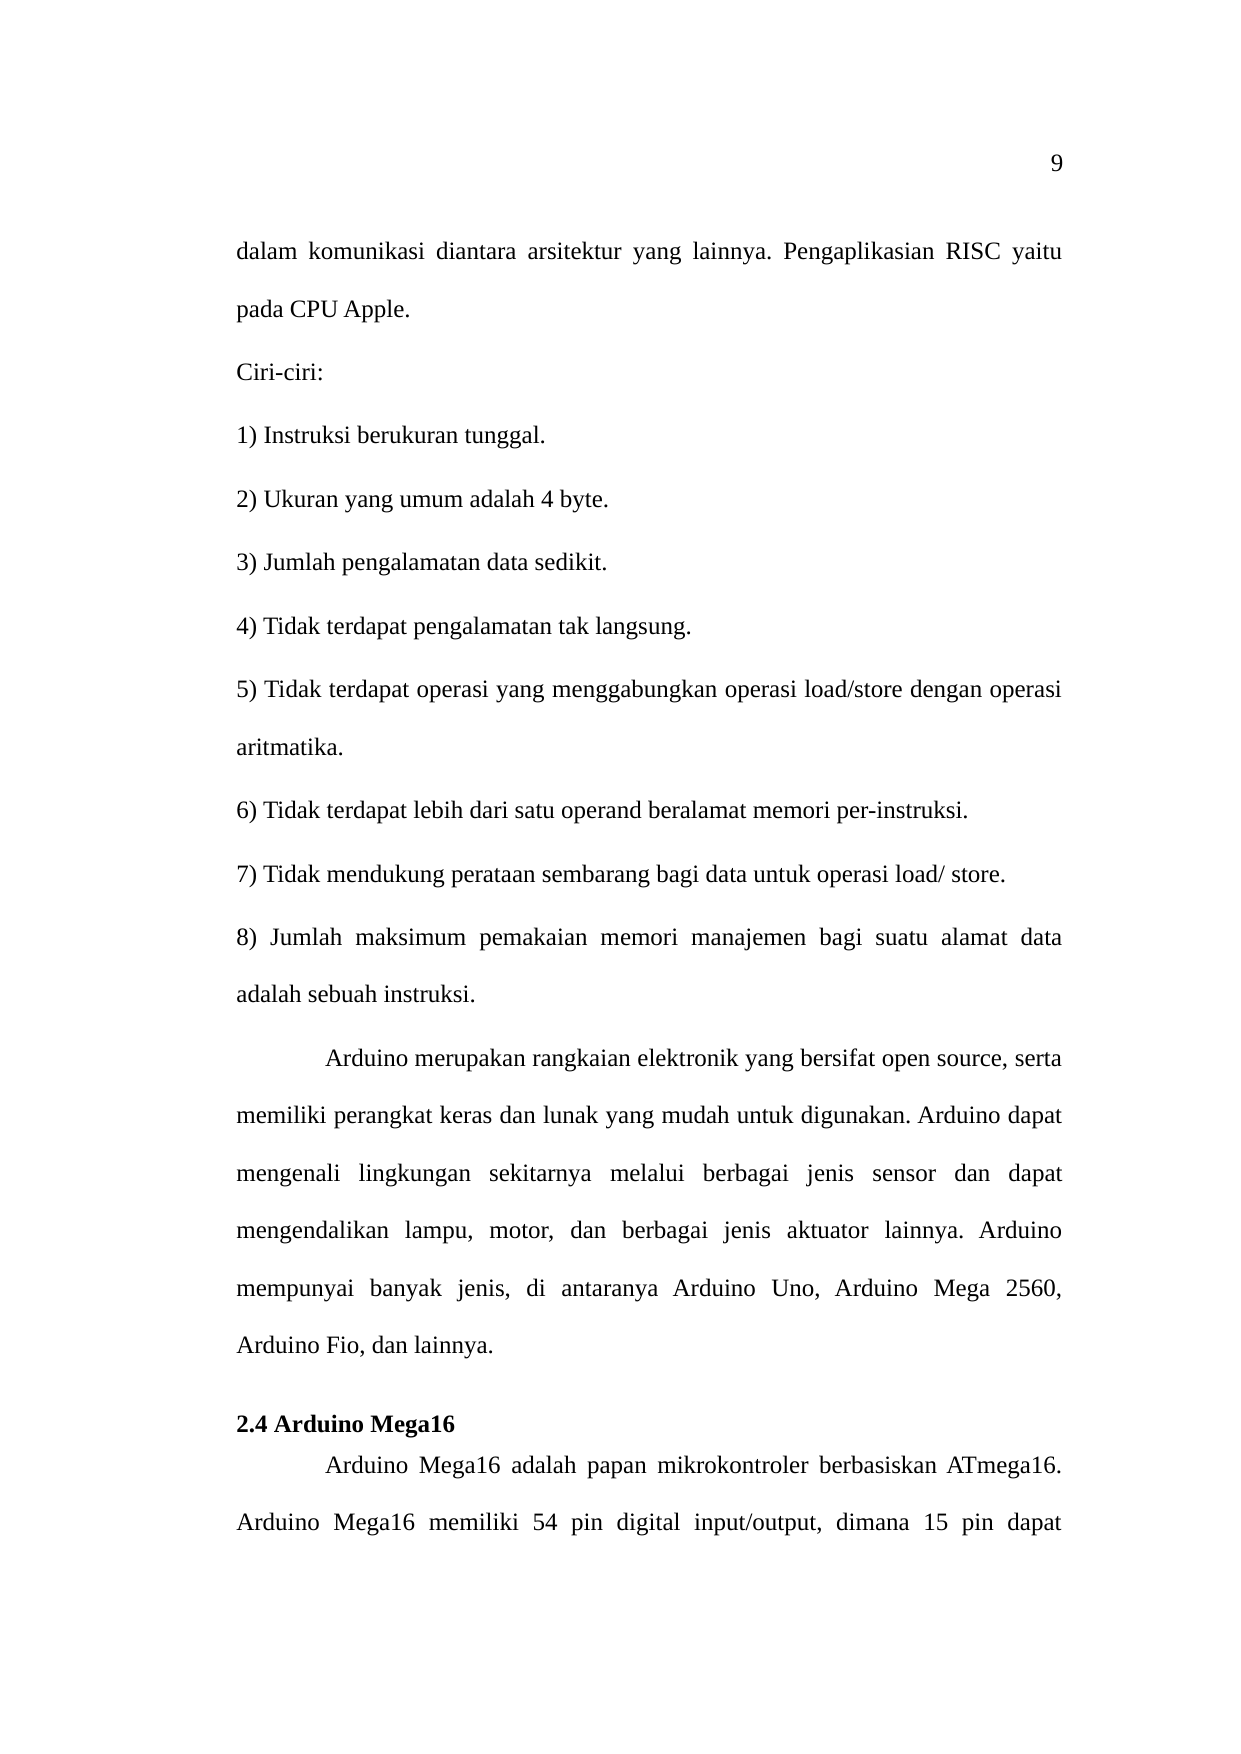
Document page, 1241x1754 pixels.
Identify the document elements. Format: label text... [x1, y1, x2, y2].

text Ciri-ciri: [236, 357, 1063, 386]
text 2) Ukuran yang umum adalah 4 byte. [236, 484, 1063, 513]
text dalam komunikasi diantara arsitektur yang lainnya. Pengaplikasian RISC yaitu pada CPU Apple. [236, 236, 1063, 322]
text 7) Tidak mendukung perataan sembarang bagi data untuk operasi load/ store. [236, 859, 1063, 887]
text 8) Jumlah maksimum pemakaian memori manajemen bagi suatu alamat data adalah sebuah instruksi. [236, 922, 1063, 1008]
text 3) Jumlah pengalamatan data sedikit. [236, 547, 1063, 576]
text 1) Instruksi berukuran tunggal. [236, 421, 1063, 449]
text 4) Tidak terdapat pengalamatan tak langsung. [236, 611, 1063, 639]
text 6) Tidak terdapat lebih dari satu operand beralamat memori per-instruksi. [236, 795, 1063, 824]
subtitle Arduino Mega16 [236, 1409, 1063, 1437]
text Arduino Mega16 adalah papan mikrokontroler berbasiskan ATmega16. Arduino Mega16 memiliki 54 pin digital input/output, dimana 15 pin dapat [236, 1450, 1063, 1536]
text 5) Tidak terdapat operasi yang menggabungkan operasi load/store dengan operasi aritmatika. [236, 674, 1063, 761]
text Arduino merupakan rangkaian elektronik yang bersifat open source, serta memiliki perangkat keras dan lunak yang mudah untuk digunakan. Arduino dapat mengenali lingkungan sekitarnya melalui berbagai jenis sensor dan dapat mengendalikan lampu, motor, dan berbagai jenis aktuator lainnya. Arduino mempunyai banyak jenis, di antaranya Arduino Uno, Arduino Mega 2560, Arduino Fio, dan lainnya. [236, 1043, 1063, 1359]
